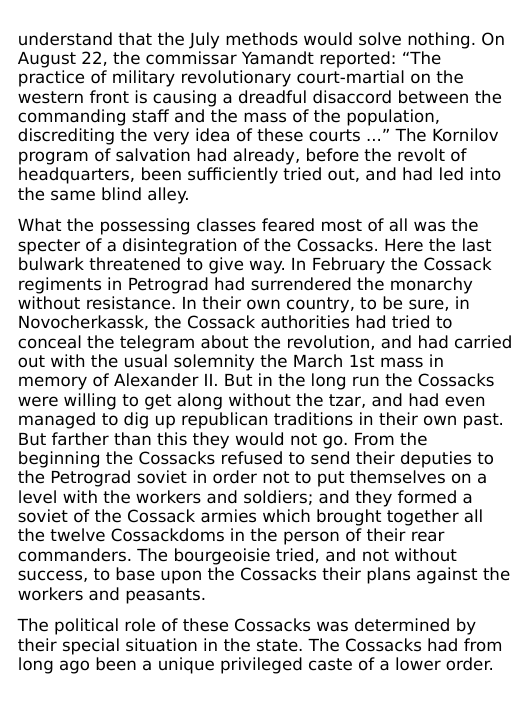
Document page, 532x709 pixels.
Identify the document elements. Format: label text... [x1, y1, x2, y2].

text What the possessing classes feared most of all was the specter of a disintegration of the Cossacks. Here the last bulwark threatened to give way. In February the Cossack regiments in Petrograd had surrendered the monarchy without resistance. In their own country, to be sure, in Novocherkassk, the Cossack authorities had tried to conceal the telegram about the revolution, and had carried out with the usual solemnity the March 1st mass in memory of Alexander II. But in the long run the Cossacks were willing to get along without the tzar, and had even managed to dig up republican traditions in their own past. But farther than this they would not go. From the beginning the Cossacks refused to send their deputies to the Petrograd soviet in order not to put themselves on a level with the workers and soldiers; and they formed a soviet of the Cossack armies which brought together all the twelve Cossackdoms in the person of their rear commanders. The bourgeoisie tried, and not without success, to base upon the Cossacks their plans against the workers and peasants. [18, 216, 514, 604]
text The political role of these Cossacks was determined by their special situation in the state. The Cossacks had from long ago been a unique privileged caste of a lower order. [18, 616, 514, 674]
text understand that the July methods would solve nothing. On August 22, the commissar Yamandt reported: “The practice of military revolutionary court-martial on the western front is causing a dreadful disaccord between the commanding staff and the mass of the population, discrediting the very idea of these courts ...” The Kornilov program of salvation had already, before the revolt of headquarters, been sufficiently tried out, and had led into the same blind alley. [18, 29, 514, 204]
